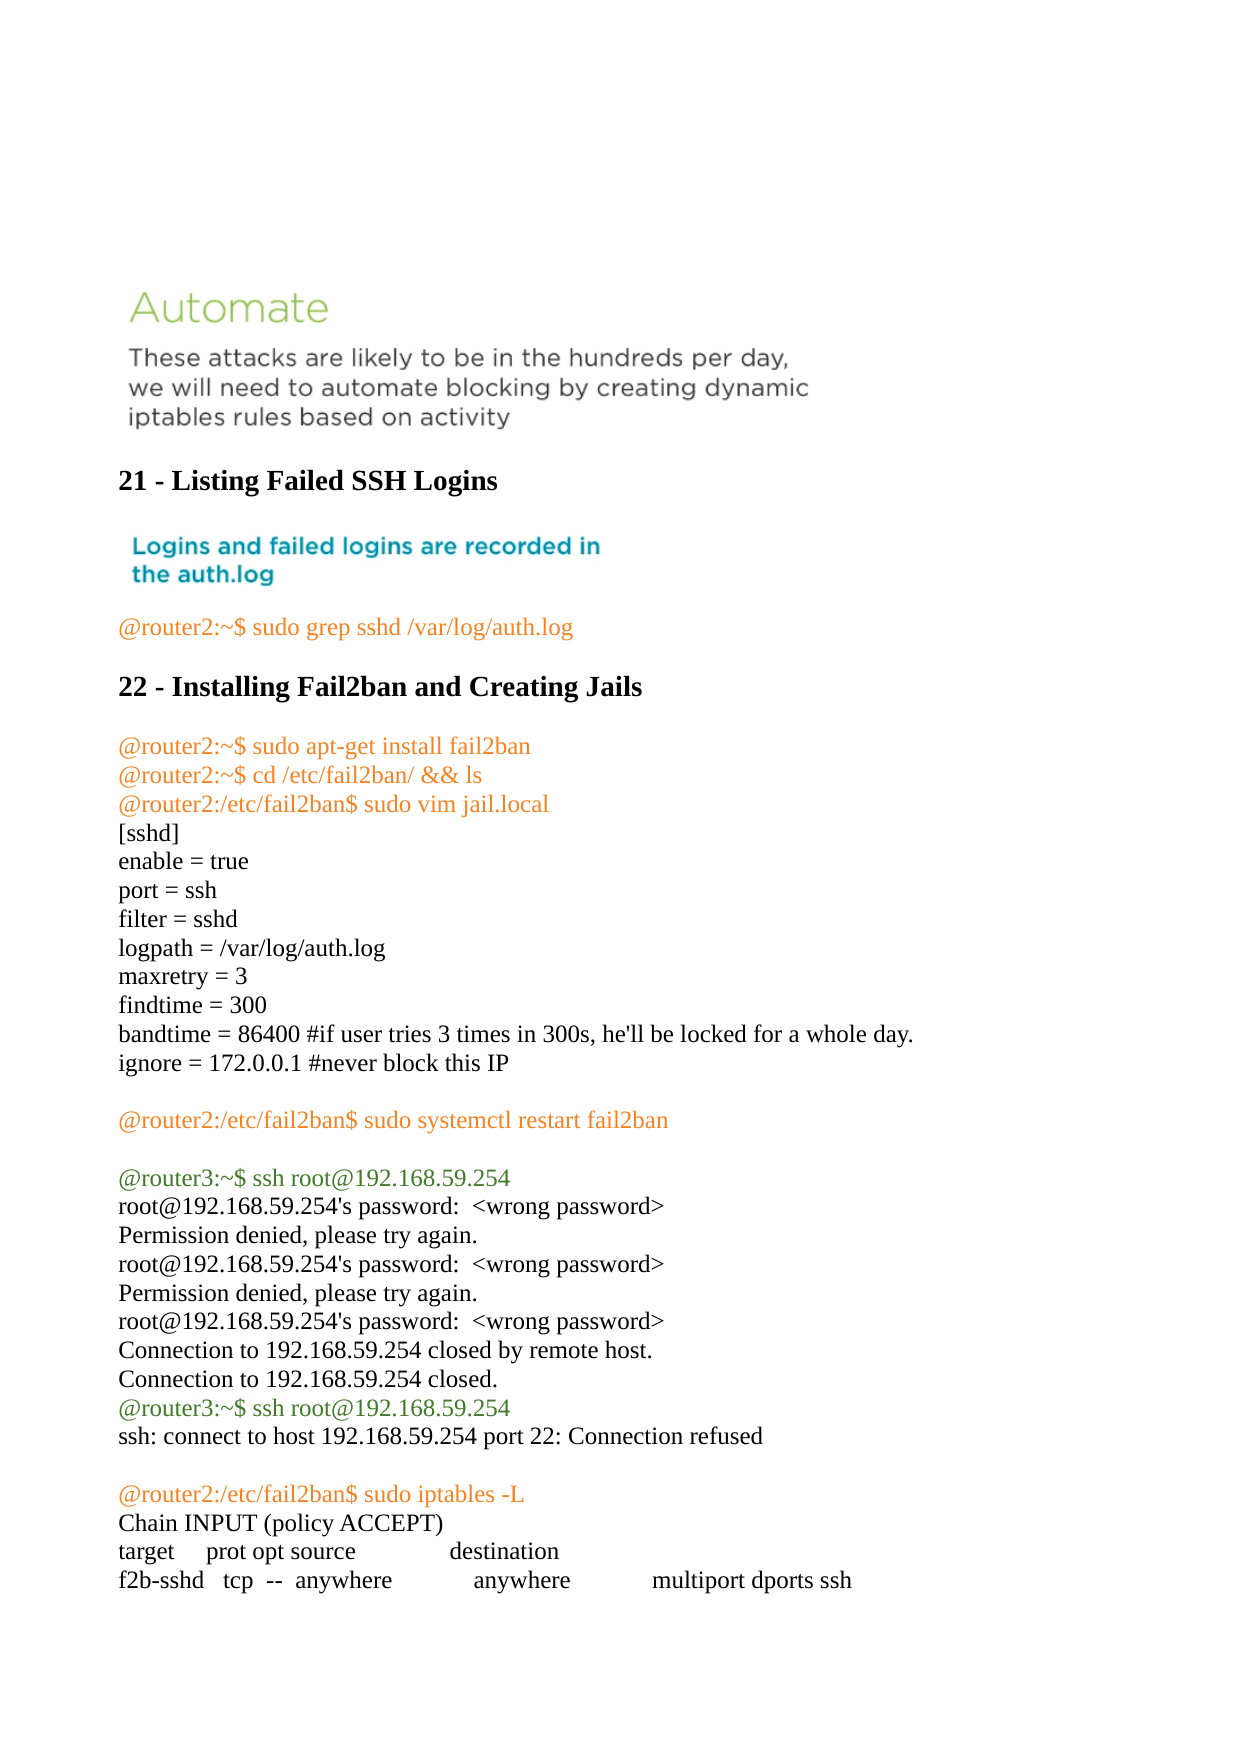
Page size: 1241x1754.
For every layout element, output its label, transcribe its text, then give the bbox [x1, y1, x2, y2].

text @router3:~$ ssh root@192.168.59.254 [118, 1393, 1122, 1421]
text @router3:~$ ssh root@192.168.59.254 [118, 1163, 1122, 1191]
text ignore = 172.0.0.1 #never block this IP [118, 1048, 1122, 1076]
text @router2:~$ sudo apt-get install fail2ban [118, 731, 1122, 760]
text target prot opt source destination [118, 1536, 1122, 1565]
text @router2:~$ sudo grep sshd /var/log/auth.log [118, 612, 1122, 640]
text [sshd] [118, 818, 1122, 846]
text root@192.168.59.254's password: <wrong password> [118, 1191, 1122, 1220]
text Chain INPUT (policy ACCEPT) [118, 1508, 1122, 1536]
text @router2:~$ cd /etc/fail2ban/ && ls [118, 760, 1122, 789]
text Connection to 192.168.59.254 closed by remote host. [118, 1335, 1122, 1364]
text f2b-sshd tcp -- anywhere anywhere multiport dports ssh [118, 1565, 1122, 1594]
picture [116, 525, 624, 594]
text root@192.168.59.254's password: <wrong password> [118, 1306, 1122, 1335]
text @router2:/etc/fail2ban$ sudo iptables -L [118, 1479, 1122, 1508]
picture [115, 281, 826, 446]
text root@192.168.59.254's password: <wrong password> [118, 1249, 1122, 1278]
text @router2:/etc/fail2ban$ sudo vim jail.local [118, 789, 1122, 818]
text Connection to 192.168.59.254 closed. [118, 1364, 1122, 1393]
text ssh: connect to host 192.168.59.254 port 22: Connection refused [118, 1421, 1122, 1450]
text 21 - Listing Failed SSH Logins [118, 463, 1122, 497]
text logpath = /var/log/auth.log [118, 933, 1122, 961]
text maxretry = 3 [118, 961, 1122, 990]
text bandtime = 86400 #if user tries 3 times in 300s, he'll be locked for a whole day. [118, 1019, 1122, 1048]
text Permission denied, please try again. [118, 1278, 1122, 1306]
text filter = sshd [118, 904, 1122, 933]
text port = ssh [118, 875, 1122, 904]
text 22 - Installing Fail2ban and Creating Jails [118, 669, 1122, 703]
text @router2:/etc/fail2ban$ sudo systemctl restart fail2ban [118, 1105, 1122, 1134]
text enable = true [118, 846, 1122, 875]
text findtime = 300 [118, 990, 1122, 1019]
text Permission denied, please try again. [118, 1220, 1122, 1249]
